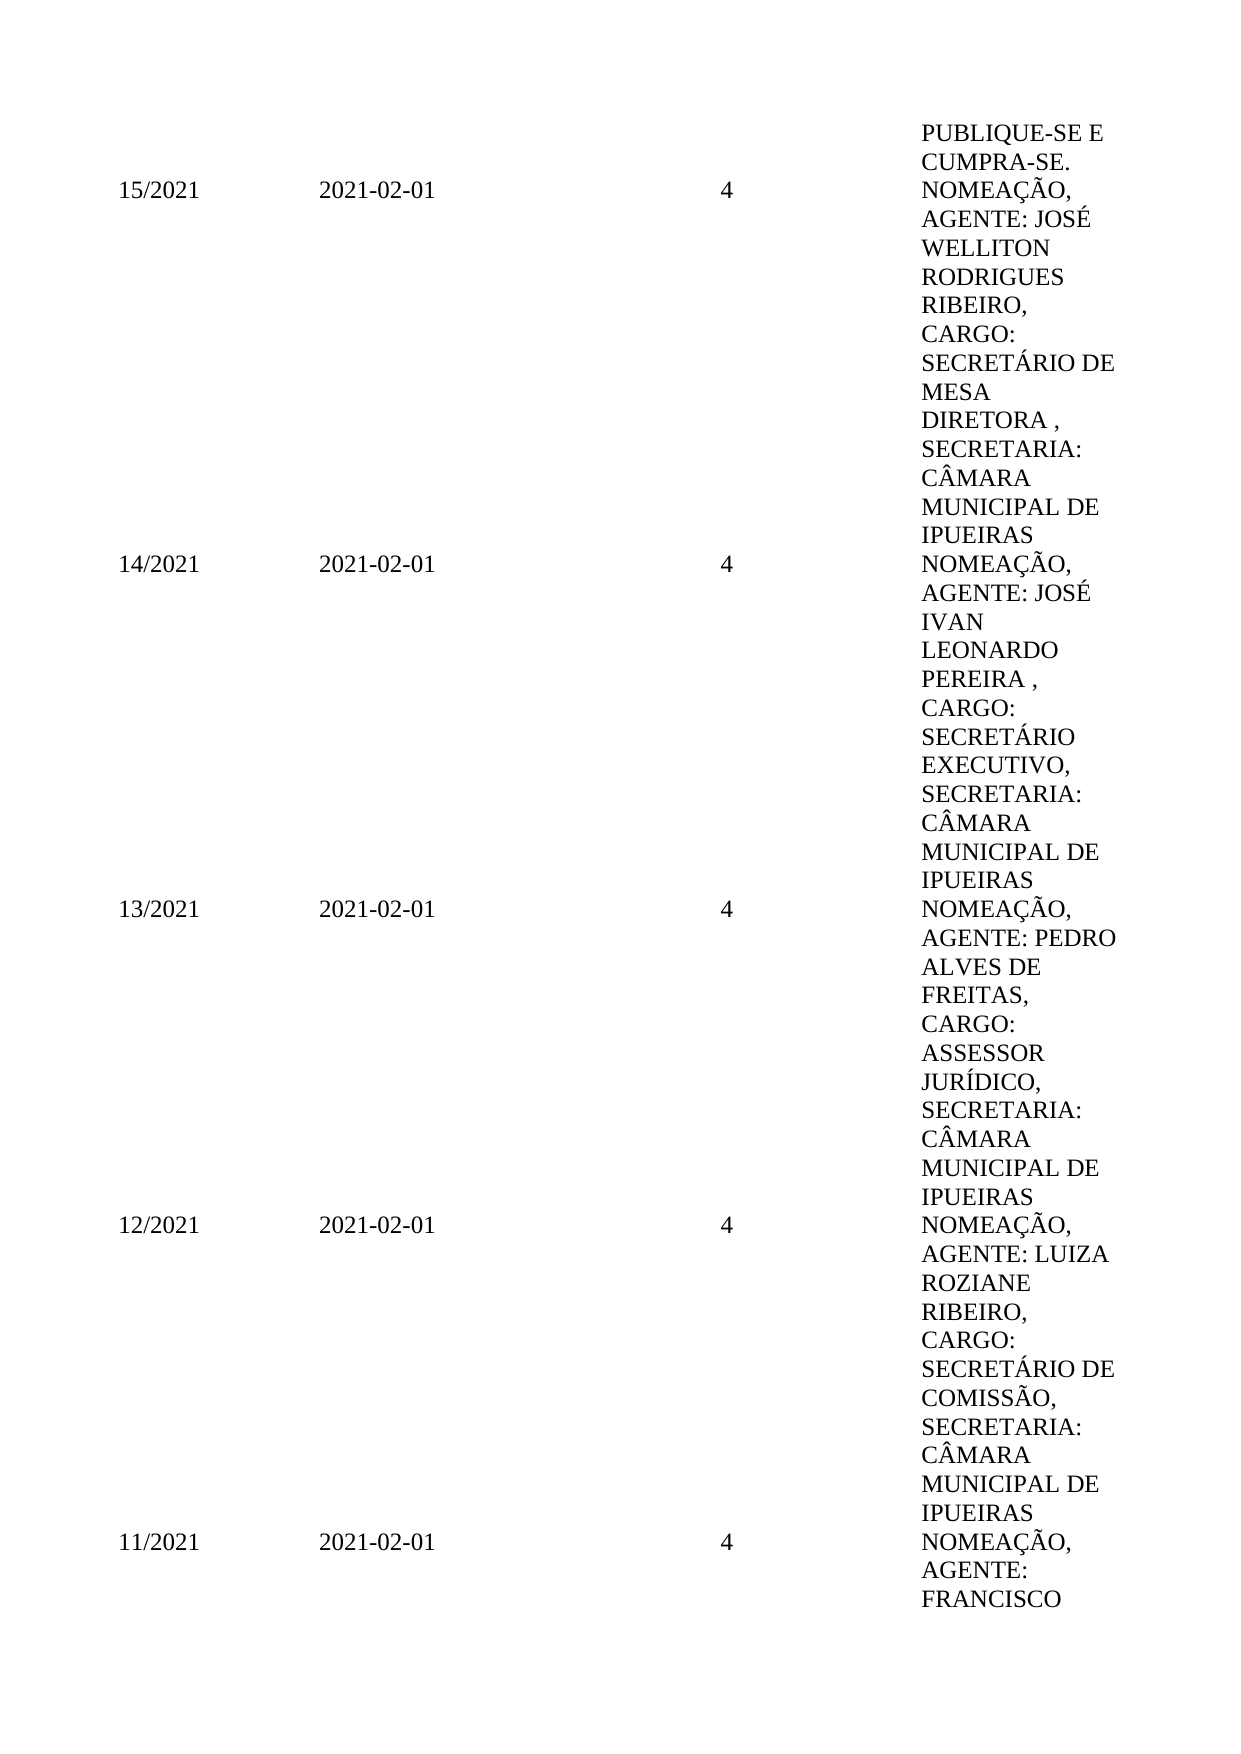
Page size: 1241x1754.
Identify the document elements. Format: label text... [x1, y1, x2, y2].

table_cell 2021-02-01 [319, 1527, 519, 1613]
table_cell NOMEAÇÃO, AGENTE: JOSÉ WELLITON RODRIGUES RIBEIRO, CARGO: SECRETÁRIO DE MESA DIRETORA , SECRETARIA: CÂMARA MUNICIPAL DE IPUEIRAS [921, 176, 1122, 549]
table_cell 4 [720, 894, 921, 1211]
table_cell 2021-02-01 [319, 549, 519, 894]
table_cell PUBLIQUE-SE E CUMPRA-SE. [921, 118, 1122, 176]
table_cell 4 [720, 1211, 921, 1527]
table_cell [520, 1527, 720, 1613]
table_cell [319, 118, 519, 176]
table_cell NOMEAÇÃO, AGENTE: LUIZA ROZIANE RIBEIRO, CARGO: SECRETÁRIO DE COMISSÃO, SECRETARIA: CÂMARA MUNICIPAL DE IPUEIRAS [921, 1211, 1122, 1527]
table_cell 2021-02-01 [319, 176, 519, 549]
table_cell NOMEAÇÃO, AGENTE: FRANCISCO [921, 1527, 1122, 1613]
table_cell NOMEAÇÃO, AGENTE: PEDRO ALVES DE FREITAS, CARGO: ASSESSOR JURÍDICO, SECRETARIA: CÂMARA MUNICIPAL DE IPUEIRAS [921, 894, 1122, 1211]
table_cell NOMEAÇÃO, AGENTE: JOSÉ IVAN LEONARDO PEREIRA , CARGO: SECRETÁRIO EXECUTIVO, SECRETARIA: CÂMARA MUNICIPAL DE IPUEIRAS [921, 549, 1122, 894]
table_cell [520, 549, 720, 894]
table_cell [520, 1211, 720, 1527]
table_cell 14/2021 [118, 549, 319, 894]
table_cell 11/2021 [118, 1527, 319, 1613]
table_cell 2021-02-01 [319, 894, 519, 1211]
table_cell 15/2021 [118, 176, 319, 549]
table_cell 4 [720, 1527, 921, 1613]
table_cell [520, 894, 720, 1211]
table_cell 4 [720, 549, 921, 894]
table_cell 2021-02-01 [319, 1211, 519, 1527]
table_cell [118, 118, 319, 176]
table_cell 12/2021 [118, 1211, 319, 1527]
table_cell [520, 176, 720, 549]
table_cell [520, 118, 720, 176]
table_cell 13/2021 [118, 894, 319, 1211]
table_cell 4 [720, 176, 921, 549]
table_cell [720, 118, 921, 176]
